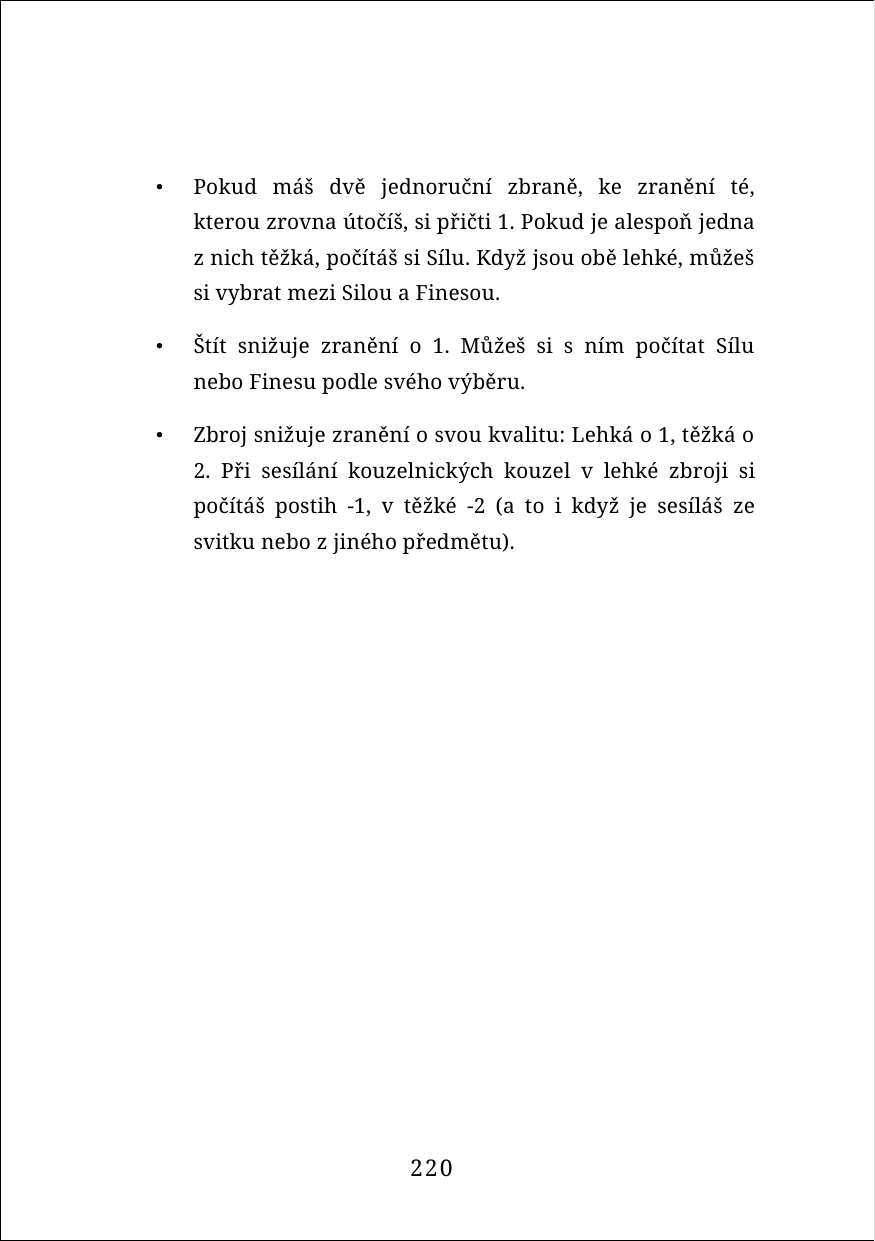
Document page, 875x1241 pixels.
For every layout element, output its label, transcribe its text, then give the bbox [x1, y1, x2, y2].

list Štít snižuje zranění o 1. Můžeš si s ním počítat Sílu nebo Finesu podle svého výběru. [156, 332, 756, 396]
list Pokud máš dvě jednoruční zbraně, ke zranění té, kterou zrovna útočíš, si přičti 1. Pokud je alespoň jedna z nich těžká, počítáš si Sílu. Když jsou obě lehké, můžeš si vybrat mezi Silou a Finesou. [156, 172, 756, 307]
list Zbroj snižuje zranění o svou kvalitu: Lehká o 1, těžká o 2. Při sesílání kouzelnických kouzel v lehké zbroji si počítáš postih -1, v těžké -2 (a to i když je sesíláš ze svitku nebo z jiného předmětu). [156, 420, 756, 555]
